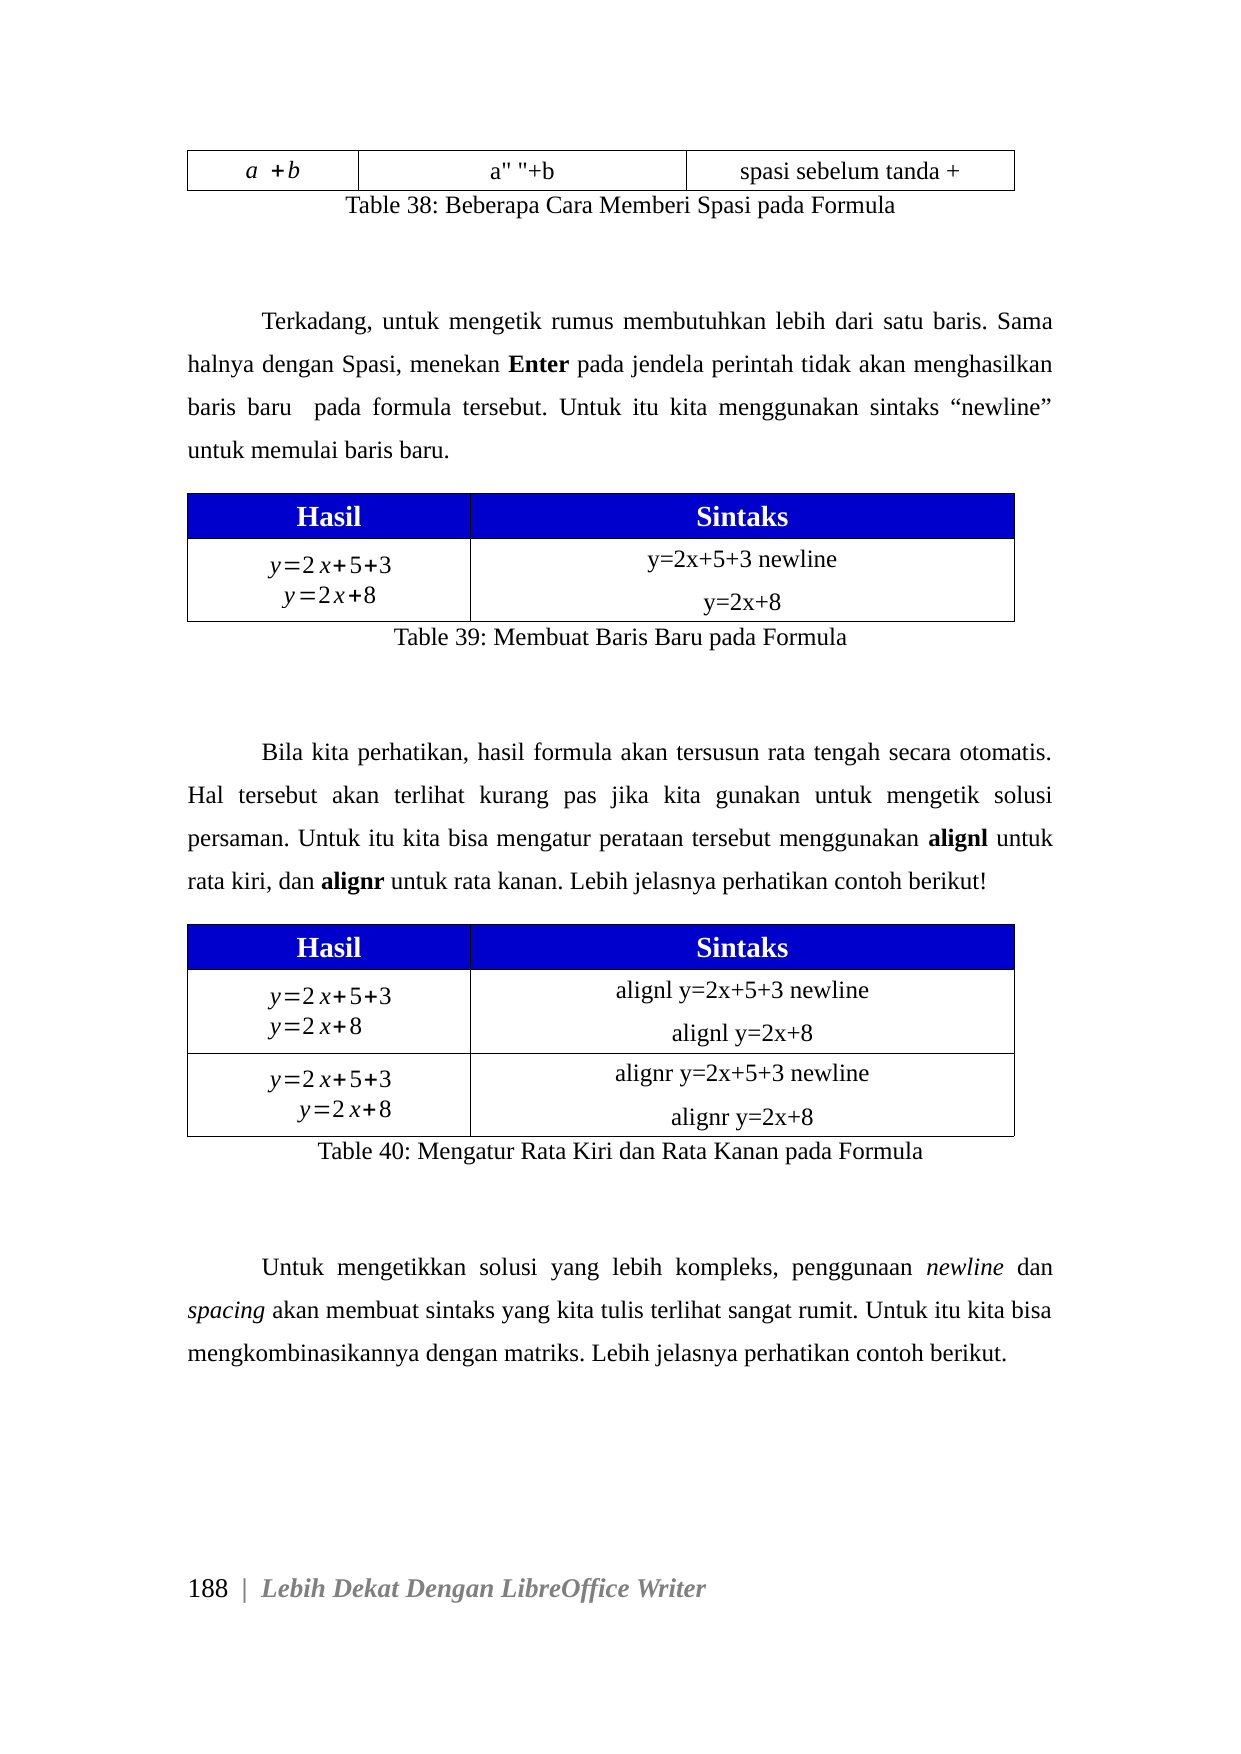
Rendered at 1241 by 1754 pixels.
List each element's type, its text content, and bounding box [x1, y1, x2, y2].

table_header Hasil [188, 494, 470, 538]
text Untuk mengetikkan solusi yang lebih kompleks, penggunaan newline dan spacing akan membuat sintaks yang kita tulis terlihat sangat rumit. Untuk itu kita bisa mengkombinasikannya dengan matriks. Lebih jelasnya perhatikan contoh berikut. [187, 1252, 1053, 1367]
text Bila kita perhatikan, hasil formula akan tersusun rata tengah secara otomatis. Hal tersebut akan terlihat kurang pas jika kita gunakan untuk mengetik solusi persaman. Untuk itu kita bisa mengatur perataan tersebut menggunakan alignl untuk rata kiri, dan alignr untuk rata kanan. Lebih jelasnya perhatikan contoh berikut! [187, 737, 1053, 895]
text Table 40: Mengatur Rata Kiri dan Rata Kanan pada Formula [187, 1136, 1053, 1165]
table_cell y=2x+5+3 newline y=2x+8 [471, 539, 1014, 621]
table_cell [188, 151, 358, 190]
text Table 39: Membuat Baris Baru pada Formula [187, 622, 1053, 650]
table_cell a" "+b [359, 151, 686, 190]
table_cell [188, 539, 470, 621]
table_cell spasi sebelum tanda + [687, 151, 1014, 190]
table_header Sintaks [471, 925, 1014, 969]
text Terkadang, untuk mengetik rumus membutuhkan lebih dari satu baris. Sama halnya dengan Spasi, menekan Enter pada jendela perintah tidak akan menghasilkan baris baru pada formula tersebut. Untuk itu kita menggunakan sintaks “newline” untuk memulai baris baru. [187, 306, 1053, 464]
table_cell alignr y=2x+5+3 newline alignr y=2x+8 [471, 1054, 1014, 1136]
text Table 38: Beberapa Cara Memberi Spasi pada Formula [187, 190, 1053, 219]
table_cell [188, 1054, 470, 1136]
table_header Sintaks [471, 494, 1014, 538]
table_cell [188, 970, 470, 1053]
table_header Hasil [188, 925, 470, 969]
table_cell alignl y=2x+5+3 newline alignl y=2x+8 [471, 970, 1014, 1053]
